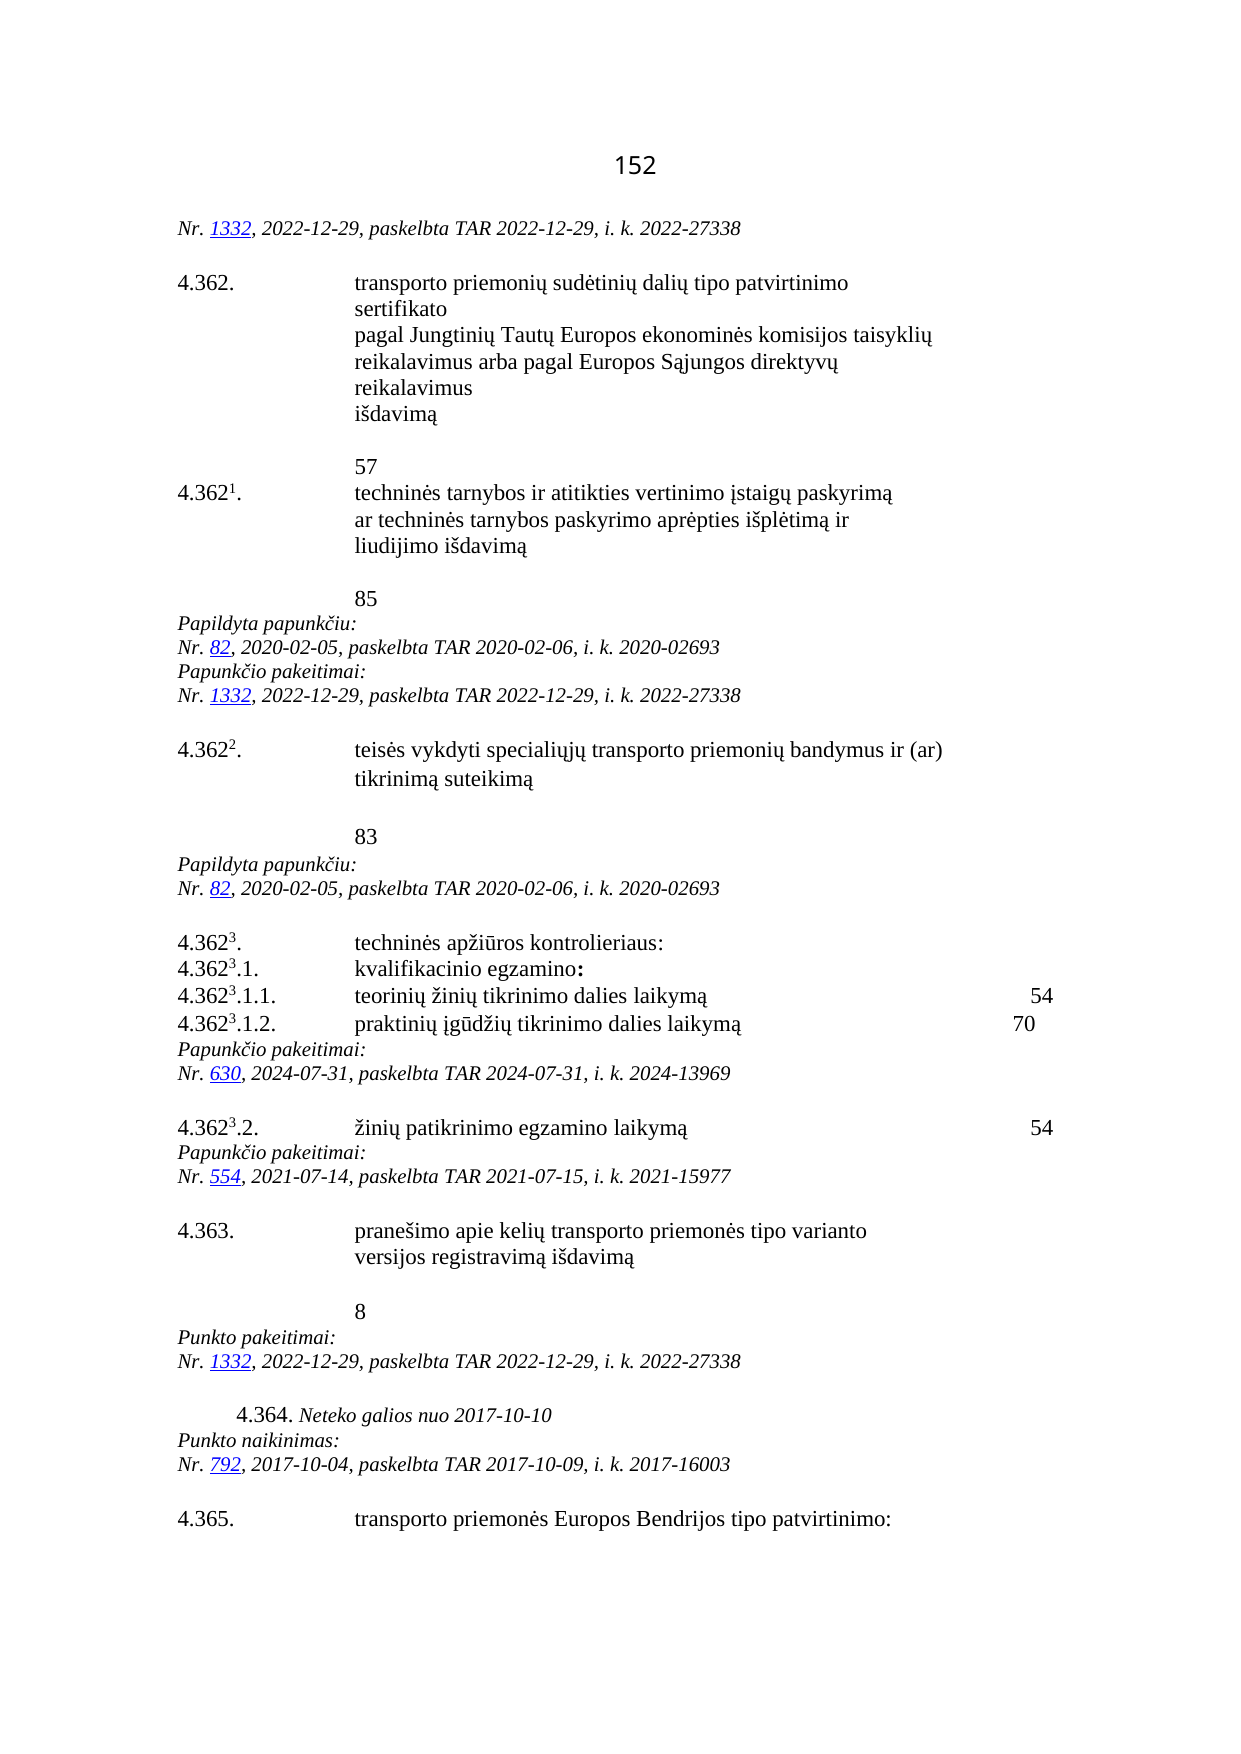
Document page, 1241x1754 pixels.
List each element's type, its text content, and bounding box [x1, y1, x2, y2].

text pagal Jungtinių Tautų Europos ekonominės komisijos taisyklių [354, 321, 945, 348]
text Punkto pakeitimai: [177, 1325, 1092, 1349]
text Nr. 1332, 2022-12-29, paskelbta TAR 2022-12-29, i. k. 2022-27338 [177, 216, 1092, 240]
text Papunkčio pakeitimai: [177, 1037, 1092, 1061]
text Nr. 82, 2020-02-05, paskelbta TAR 2020-02-06, i. k. 2020-02693 [177, 876, 1092, 900]
text 4.3623.1. kvalifikacinio egzamino: [177, 955, 1092, 982]
text Nr. 82, 2020-02-05, paskelbta TAR 2020-02-06, i. k. 2020-02693 [177, 635, 1092, 659]
text išdavimą 57 [354, 400, 945, 479]
text 4.3621. techninės tarnybos ir atitikties vertinimo įstaigų paskyrimą ar techninės tarnybos paskyrimo aprėpties išplėtimą ir liudijimo išdavimą 85 [177, 479, 915, 611]
text Nr. 1332, 2022-12-29, paskelbta TAR 2022-12-29, i. k. 2022-27338 [177, 1349, 1092, 1373]
text Papildyta papunkčiu: [177, 852, 1092, 876]
text 4.3623.1.1. teorinių žinių tikrinimo dalies laikymą 54 [177, 982, 1092, 1008]
text 4.362. transporto priemonių sudėtinių dalių tipo patvirtinimo sertifikato [177, 269, 945, 321]
text Papunkčio pakeitimai: [177, 1140, 1092, 1164]
text Punkto naikinimas: [177, 1428, 1092, 1452]
text Papildyta papunkčiu: [177, 611, 1092, 635]
text 4.3622. teisės vykdyti specialiųjų transporto priemonių bandymus ir (ar) tikrinimą suteikimą 83 [177, 736, 989, 849]
text 4.3623.1.2. praktinių įgūdžių tikrinimo dalies laikymą 70 [177, 1008, 1092, 1037]
text Nr. 1332, 2022-12-29, paskelbta TAR 2022-12-29, i. k. 2022-27338 [177, 683, 1092, 707]
text Nr. 792, 2017-10-04, paskelbta TAR 2017-10-09, i. k. 2017-16003 [177, 1452, 1092, 1476]
text Papunkčio pakeitimai: [177, 659, 1092, 683]
text 4.3623.2. žinių patikrinimo egzamino laikymą 54 [177, 1114, 1092, 1140]
text 4.3623. techninės apžiūros kontrolieriaus: [177, 929, 1092, 955]
text 4.365. transporto priemonės Europos Bendrijos tipo patvirtinimo: [177, 1505, 945, 1557]
text 4.364. Neteko galios nuo 2017-10-10 [177, 1402, 1092, 1428]
text Nr. 630, 2024-07-31, paskelbta TAR 2024-07-31, i. k. 2024-13969 [177, 1061, 1092, 1085]
text Nr. 554, 2021-07-14, paskelbta TAR 2021-07-15, i. k. 2021-15977 [177, 1164, 1092, 1188]
text reikalavimus arba pagal Europos Sąjungos direktyvų reikalavimus [354, 348, 945, 400]
text 4.363. pranešimo apie kelių transporto priemonės tipo varianto versijos registravimą išdavimą 8 [177, 1217, 915, 1325]
